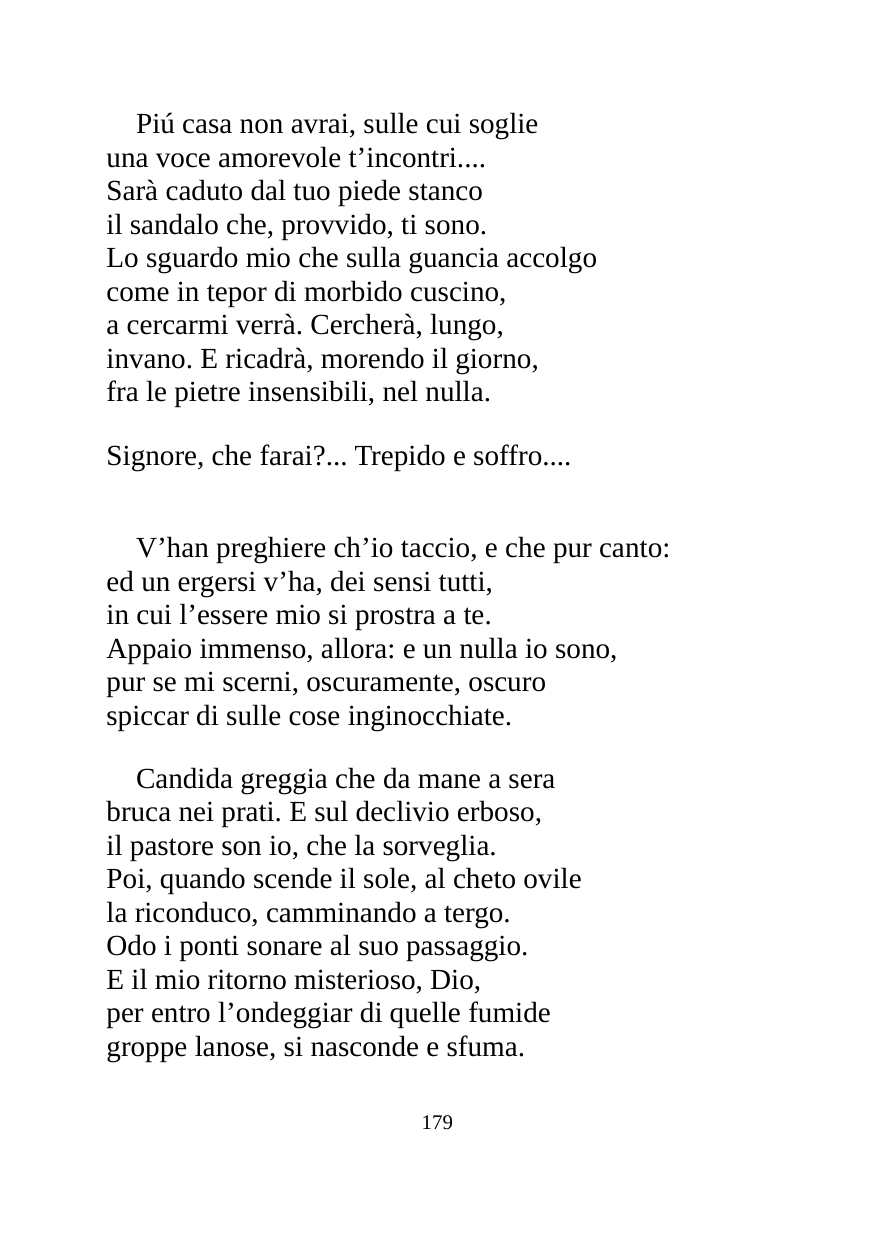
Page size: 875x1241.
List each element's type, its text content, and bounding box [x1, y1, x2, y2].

text Signore, che farai?... Trepido e soffro.... [106, 438, 768, 471]
text Candida greggia che da mane a sera bruca nei prati. E sul declivio erboso, il pastore son io, che la sorveglia. Poi, quando scende il sole, al cheto ovile la riconduco, camminando a tergo. Odo i ponti sonare al suo passaggio. E il mio ritorno misterioso, Dio, per entro l’ondeggiar di quelle fumide groppe lanose, si nasconde e sfuma. [106, 761, 768, 1063]
text Piú casa non avrai, sulle cui soglie una voce amorevole t’incontri.... Sarà caduto dal tuo piede stanco il sandalo che, provvido, ti sono. Lo sguardo mio che sulla guancia accolgo come in tepor di morbido cuscino, a cercarmi verrà. Cercherà, lungo, invano. E ricadrà, morendo il giorno, fra le pietre insensibili, nel nulla. [106, 106, 768, 408]
text V’han preghiere ch’io taccio, e che pur canto: ed un ergersi v’ha, dei sensi tutti, in cui l’essere mio si prostra a te. Appaio immenso, allora: e un nulla io sono, pur se mi scerni, oscuramente, oscuro spiccar di sulle cose inginocchiate. [106, 530, 768, 731]
